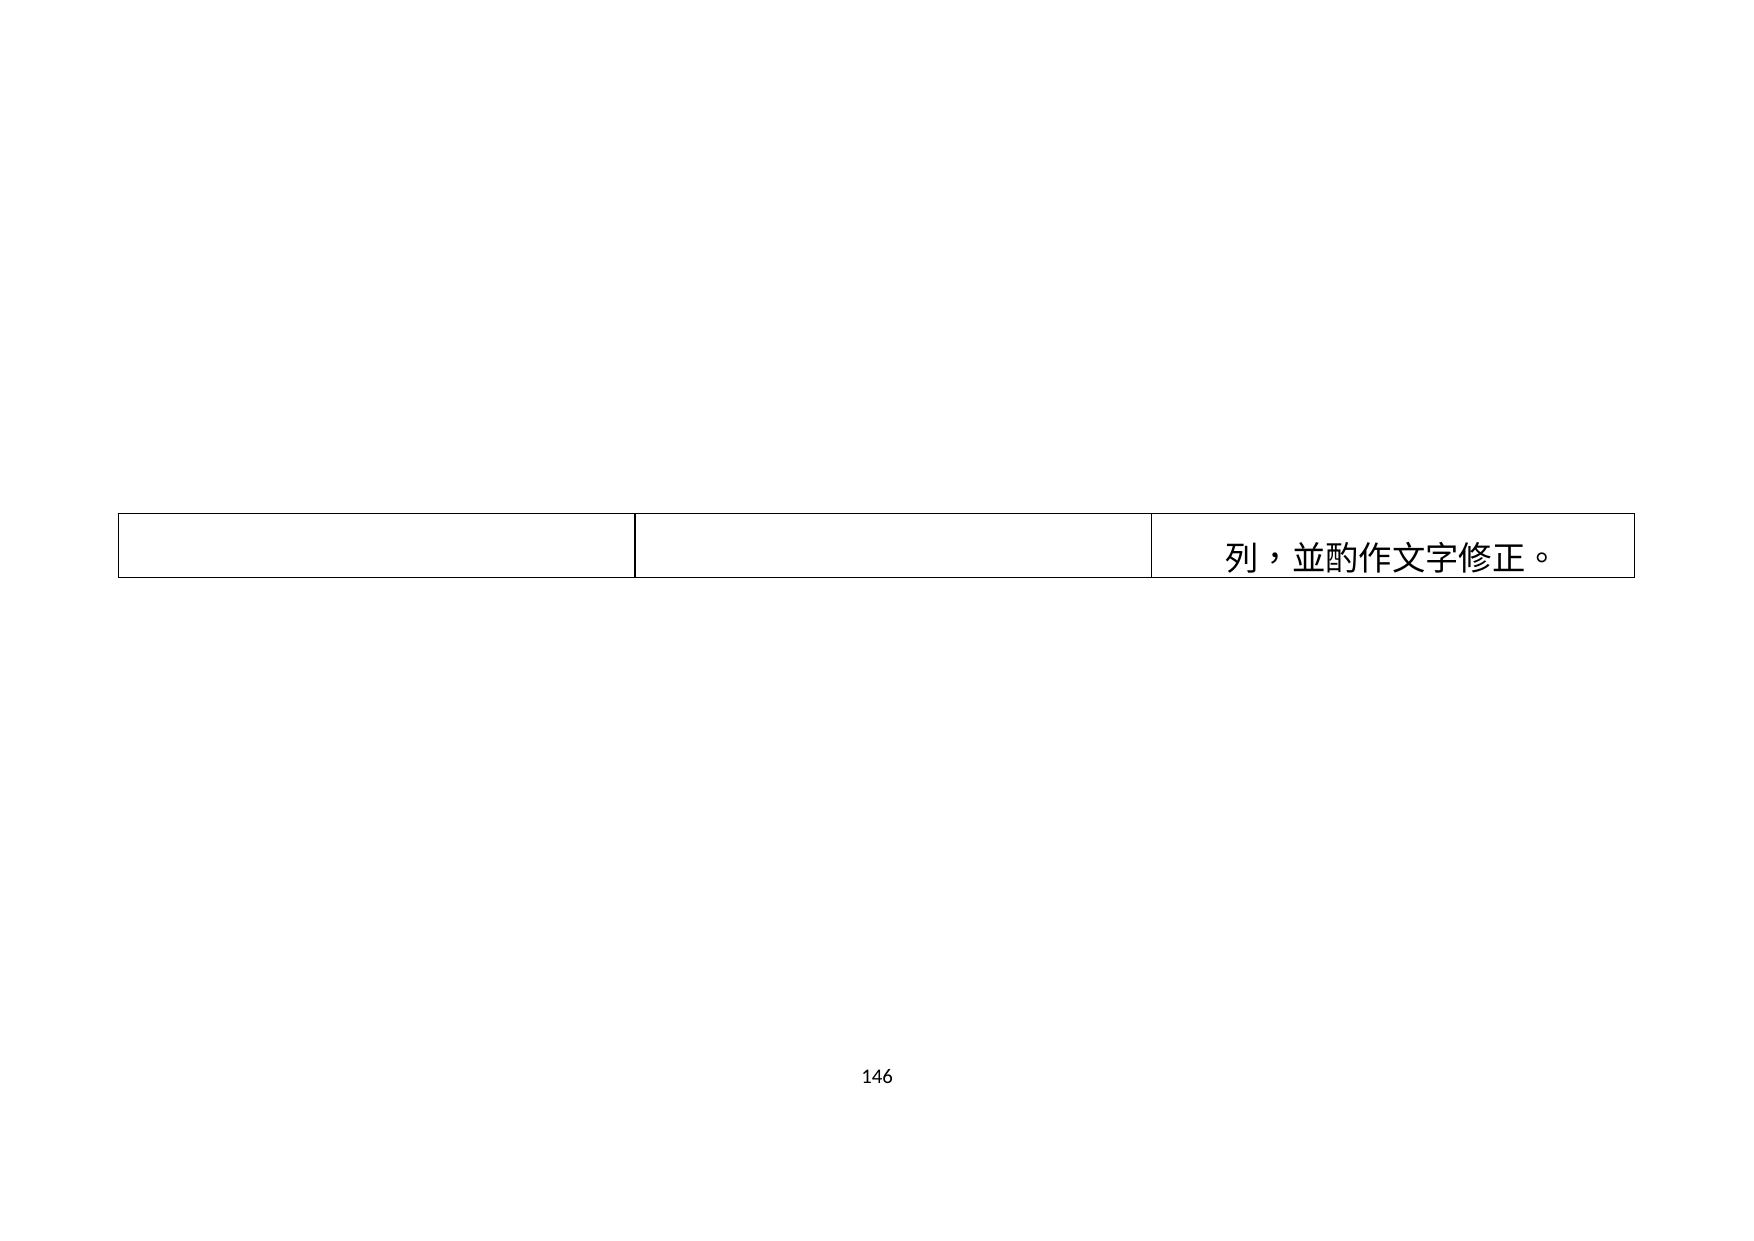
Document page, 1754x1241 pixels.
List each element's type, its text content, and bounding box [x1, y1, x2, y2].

table_cell [636, 514, 1151, 577]
table_cell [119, 514, 634, 577]
table_cell 列，並酌作文字修正。 [1152, 514, 1634, 577]
